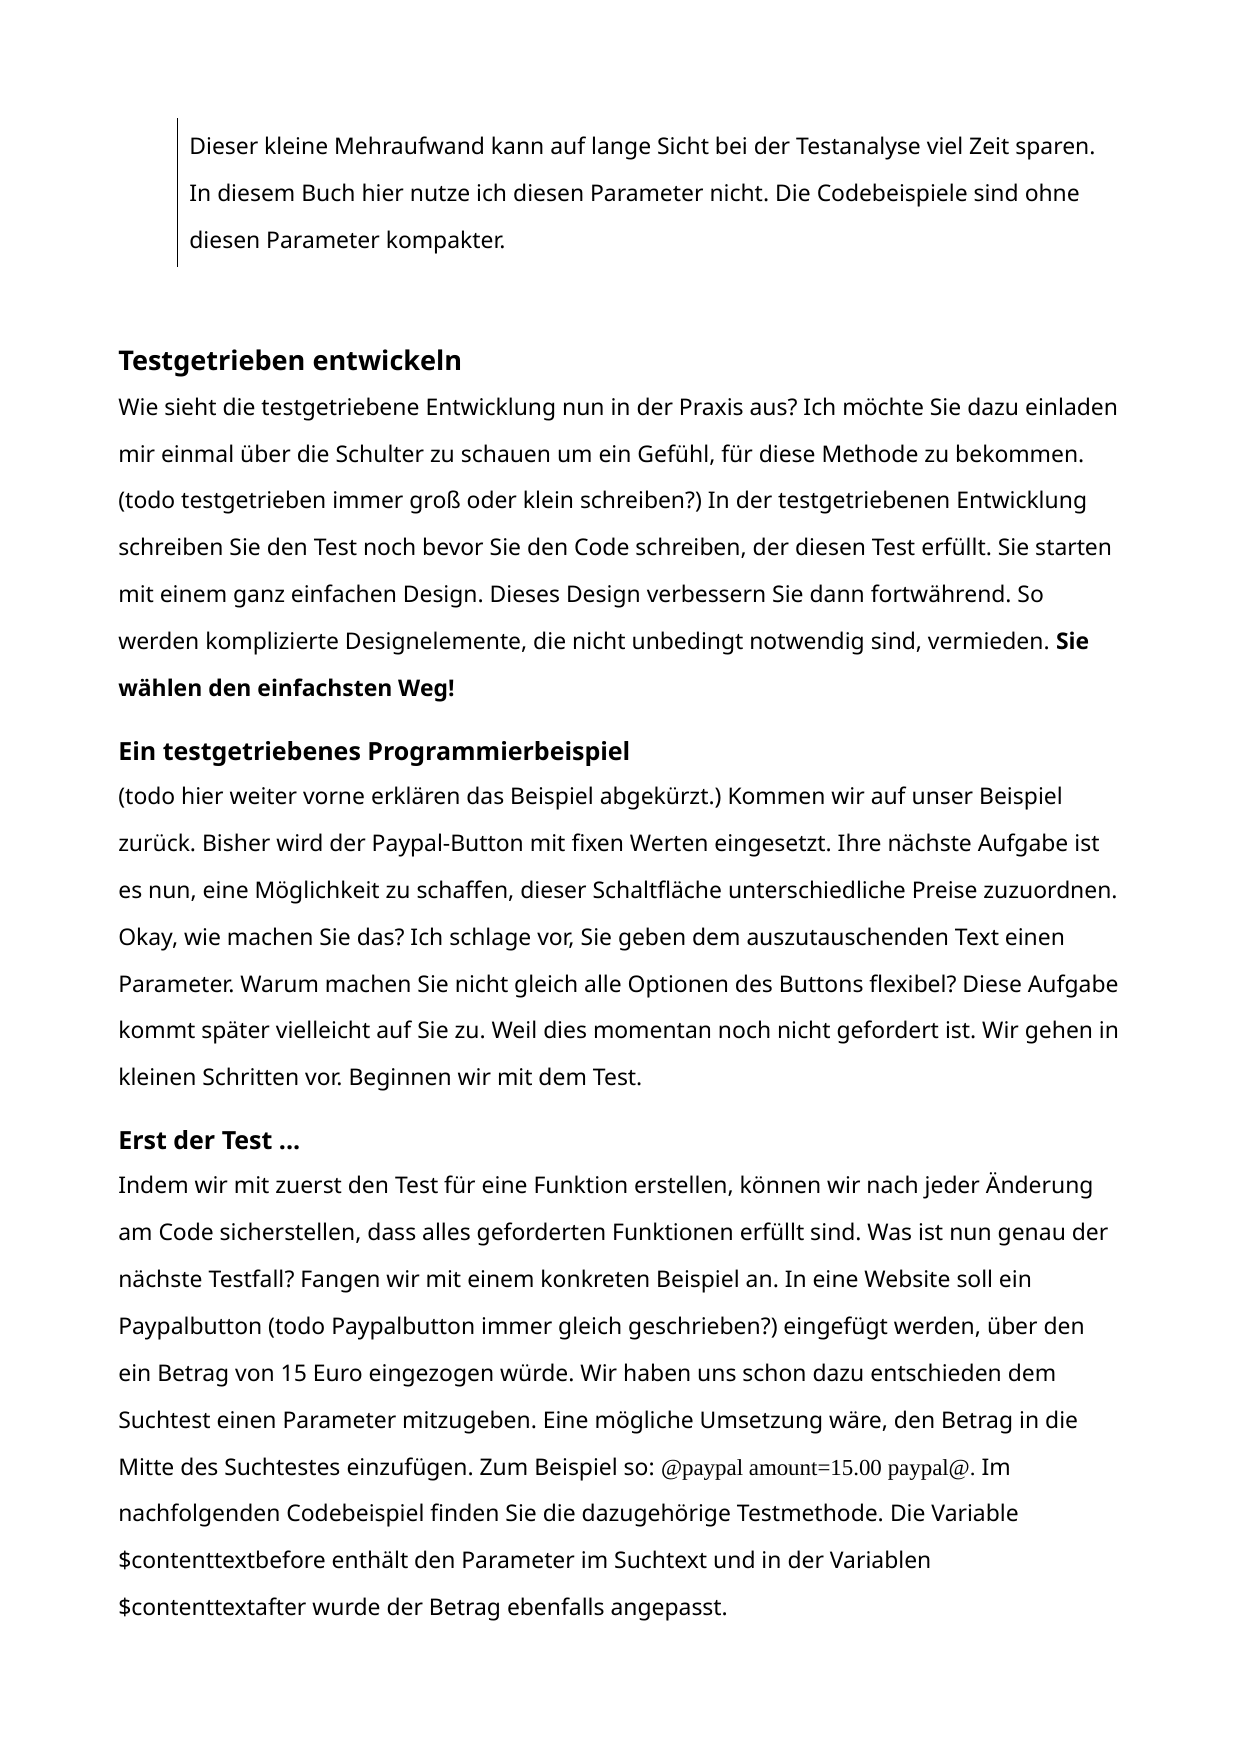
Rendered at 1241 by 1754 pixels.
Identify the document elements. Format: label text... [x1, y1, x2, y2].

subtitle Ein testgetriebenes Programmierbeispiel [118, 733, 1122, 767]
text Wie sieht die testgetriebene Entwicklung nun in der Praxis aus? Ich möchte Sie dazu einladen mir einmal über die Schulter zu schauen um ein Gefühl, für diese Methode zu bekommen. (todo testgetrieben immer groß oder klein schreiben?) In der testgetriebenen Entwicklung schreiben Sie den Test noch bevor Sie den Code schreiben, der diesen Test erfüllt. Sie starten mit einem ganz einfachen Design. Dieses Design verbessern Sie dann fortwährend. So werden komplizierte Designelemente, die nicht unbedingt notwendig sind, vermieden. Sie wählen den einfachsten Weg! [118, 391, 1122, 703]
subtitle Testgetrieben entwickeln [118, 341, 1122, 378]
subtitle Erst der Test ... [118, 1123, 1122, 1157]
text Indem wir mit zuerst den Test für eine Funktion erstellen, können wir nach jeder Änderung am Code sicherstellen, dass alles geforderten Funktionen erfüllt sind. Was ist nun genau der nächste Testfall? Fangen wir mit einem konkreten Beispiel an. In eine Website soll ein Paypalbutton (todo Paypalbutton immer gleich geschrieben?) eingefügt werden, über den ein Betrag von 15 Euro eingezogen würde. Wir haben uns schon dazu entschieden dem Suchtest einen Parameter mitzugeben. Eine mögliche Umsetzung wäre, den Betrag in die Mitte des Suchtestes einzufügen. Zum Beispiel so: @paypal amount=15.00 paypal@. Im nachfolgenden Codebeispiel finden Sie die dazugehörige Testmethode. Die Variable $contenttextbefore enthält den Parameter im Suchtext und in der Variablen $contenttextafter wurde der Betrag ebenfalls angepasst. [118, 1169, 1122, 1622]
text (todo hier weiter vorne erklären das Beispiel abgekürzt.) Kommen wir auf unser Beispiel zurück. Bisher wird der Paypal-Button mit fixen Werten eingesetzt. Ihre nächste Aufgabe ist es nun, eine Möglichkeit zu schaffen, dieser Schaltfläche unterschiedliche Preise zuzuordnen. Okay, wie machen Sie das? Ich schlage vor, Sie geben dem auszutauschenden Text einen Parameter. Warum machen Sie nicht gleich alle Optionen des Buttons flexibel? Diese Aufgabe kommt später vielleicht auf Sie zu. Weil dies momentan noch nicht gefordert ist. Wir gehen in kleinen Schritten vor. Beginnen wir mit dem Test. [118, 780, 1122, 1092]
text Dieser kleine Mehraufwand kann auf lange Sicht bei der Testanalyse viel Zeit sparen. In diesem Buch hier nutze ich diesen Parameter nicht. Die Codebeispiele sind ohne diesen Parameter kompakter. [178, 118, 1122, 267]
